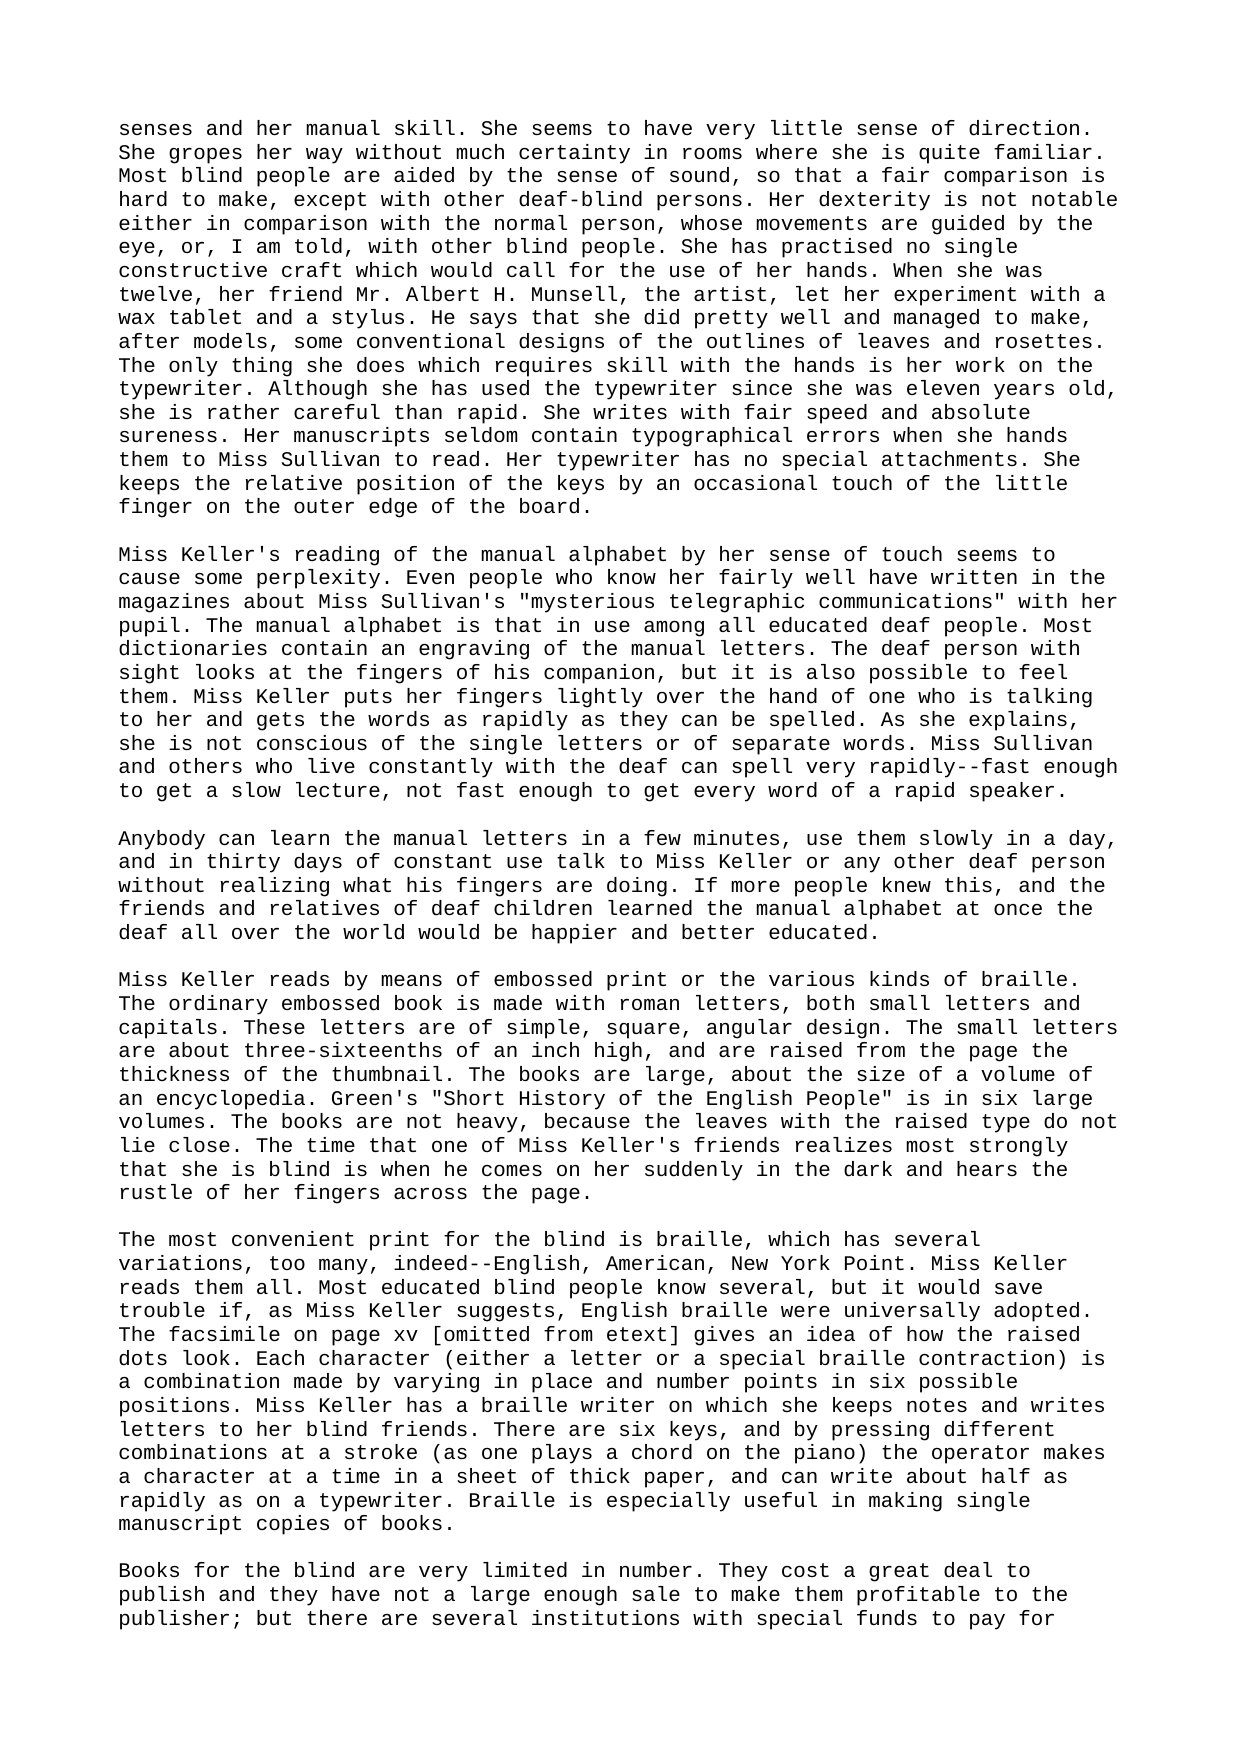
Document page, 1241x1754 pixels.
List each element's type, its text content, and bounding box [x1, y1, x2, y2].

text Miss Keller reads by means of embossed print or the various kinds of braille. The ordinary embossed book is made with roman letters, both small letters and capitals. These letters are of simple, square, angular design. The small letters are about three-sixteenths of an inch high, and are raised from the page the thickness of the thumbnail. The books are large, about the size of a volume of an encyclopedia. Green's "Short History of the English People" is in six large volumes. The books are not heavy, because the leaves with the raised type do not lie close. The time that one of Miss Keller's friends realizes most strongly that she is blind is when he comes on her suddenly in the dark and hears the rustle of her fingers across the page. [118, 969, 1122, 1206]
text senses and her manual skill. She seems to have very little sense of direction. She gropes her way without much certainty in rooms where she is quite familiar. Most blind people are aided by the sense of sound, so that a fair comparison is hard to make, except with other deaf-blind persons. Her dexterity is not notable either in comparison with the normal person, whose movements are guided by the eye, or, I am told, with other blind people. She has practised no single constructive craft which would call for the use of her hands. When she was twelve, her friend Mr. Albert H. Munsell, the artist, let her experiment with a wax tablet and a stylus. He says that she did pretty well and managed to make, after models, some conventional designs of the outlines of leaves and rosettes. The only thing she does which requires skill with the hands is her work on the typewriter. Although she has used the typewriter since she was eleven years old, she is rather careful than rapid. She writes with fair speed and absolute sureness. Her manuscripts seldom contain typographical errors when she hands them to Miss Sullivan to read. Her typewriter has no special attachments. She keeps the relative position of the keys by an occasional touch of the little finger on the outer edge of the board. [118, 118, 1122, 520]
text Miss Keller's reading of the manual alphabet by her sense of touch seems to cause some perplexity. Even people who know her fairly well have written in the magazines about Miss Sullivan's "mysterious telegraphic communications" with her pupil. The manual alphabet is that in use among all educated deaf people. Most dictionaries contain an engraving of the manual letters. The deaf person with sight looks at the fingers of his companion, but it is also possible to feel them. Miss Keller puts her fingers lightly over the hand of one who is talking to her and gets the words as rapidly as they can be spelled. As she explains, she is not conscious of the single letters or of separate words. Miss Sullivan and others who live constantly with the deaf can spell very rapidly--fast enough to get a slow lecture, not fast enough to get every word of a rapid speaker. [118, 544, 1122, 804]
text The most convenient print for the blind is braille, which has several variations, too many, indeed--English, American, New York Point. Miss Keller reads them all. Most educated blind people know several, but it would save trouble if, as Miss Keller suggests, English braille were universally adopted. The facsimile on page xv [omitted from etext] gives an idea of how the raised dots look. Each character (either a letter or a special braille contraction) is a combination made by varying in place and number points in six possible positions. Miss Keller has a braille writer on which she keeps notes and writes letters to her blind friends. There are six keys, and by pressing different combinations at a stroke (as one plays a chord on the piano) the operator makes a character at a time in a sheet of thick paper, and can write about half as rapidly as on a typewriter. Braille is especially useful in making single manuscript copies of books. [118, 1229, 1122, 1537]
text Anybody can learn the manual letters in a few minutes, use them slowly in a day, and in thirty days of constant use talk to Miss Keller or any other deaf person without realizing what his fingers are doing. If more people knew this, and the friends and relatives of deaf children learned the manual alphabet at once the deaf all over the world would be happier and better educated. [118, 827, 1122, 946]
text Books for the blind are very limited in number. They cost a great deal to publish and they have not a large enough sale to make them profitable to the publisher; but there are several institutions with special funds to pay for [118, 1561, 1122, 1631]
